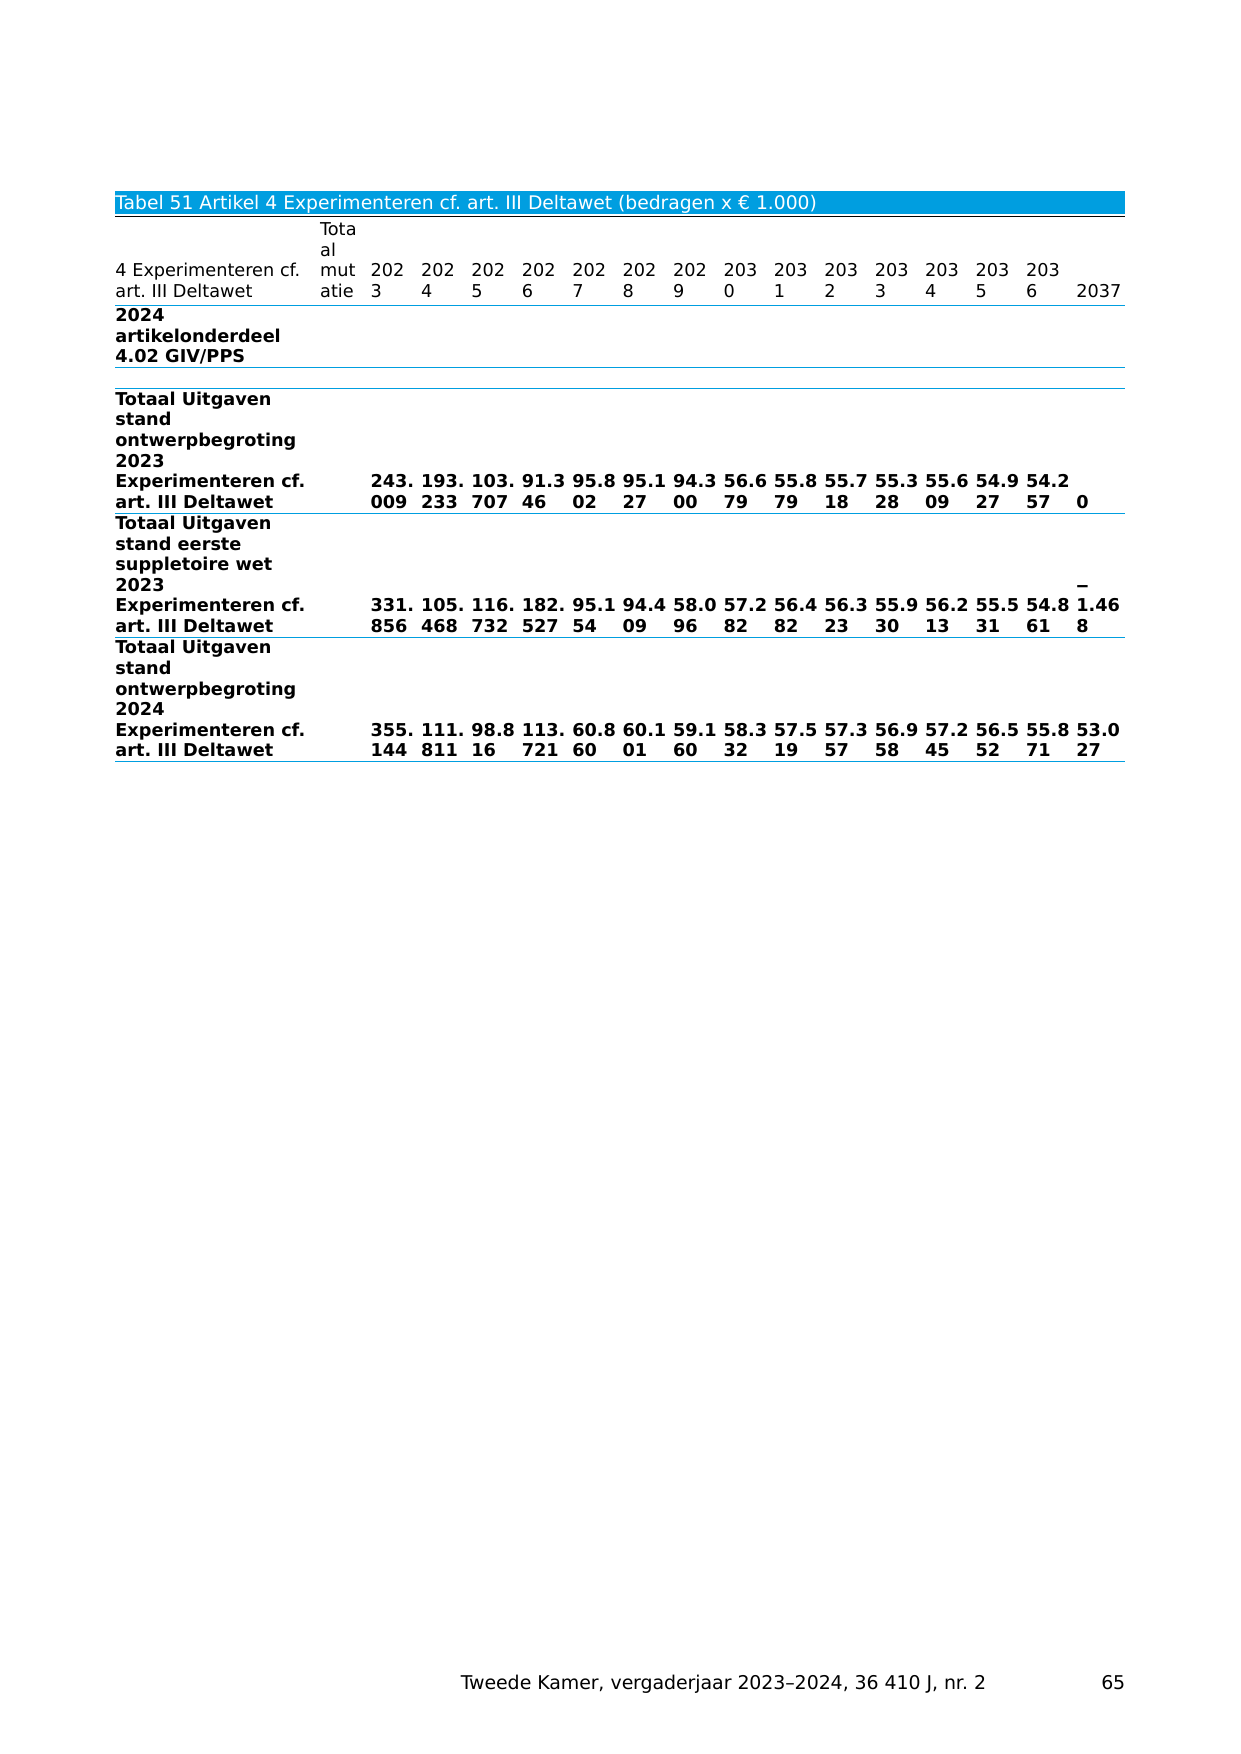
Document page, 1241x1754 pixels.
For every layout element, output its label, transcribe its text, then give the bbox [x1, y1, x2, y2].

table_cell [922, 306, 972, 367]
table_cell 2026 [519, 217, 569, 304]
table_cell [368, 368, 418, 388]
table_cell [468, 368, 519, 388]
table_cell Totaal mutatie [317, 217, 367, 304]
table_cell 2024 [418, 217, 468, 304]
table_cell 91.346 [519, 389, 569, 512]
table_cell [418, 368, 468, 388]
table_cell [670, 306, 720, 367]
table_cell 2025 [468, 217, 519, 304]
table_cell 95.802 [569, 389, 619, 512]
table_cell 103.707 [468, 389, 519, 512]
table_cell [115, 368, 317, 388]
table_cell [1023, 306, 1073, 367]
table_cell 94.300 [670, 389, 720, 512]
table_cell [317, 306, 367, 367]
table_cell 2035 [973, 217, 1023, 304]
table_cell 2024 artikelonderdeel 4.02 GIV/PPS [115, 306, 317, 367]
table_cell Totaal Uitgaven stand ontwerpbegroting 2024 Experimenteren cf. art. III Deltawet [115, 638, 317, 761]
table_cell 243.009 [368, 389, 418, 512]
table_cell [317, 638, 367, 761]
table_cell [1073, 306, 1125, 367]
table_cell [418, 306, 468, 367]
table_cell [620, 306, 670, 367]
table_cell 55.328 [872, 389, 922, 512]
table_cell 2029 [670, 217, 720, 304]
table_cell 57.357 [821, 638, 872, 761]
table_cell 56.323 [821, 514, 872, 637]
table_cell 193.233 [418, 389, 468, 512]
table_cell 58.332 [720, 638, 771, 761]
table_cell 55.871 [1023, 638, 1073, 761]
table_cell 55.930 [872, 514, 922, 637]
table_cell 55.879 [771, 389, 821, 512]
table_cell [569, 368, 619, 388]
table_cell 60.860 [569, 638, 619, 761]
table_cell [720, 306, 771, 367]
table_cell 2030 [720, 217, 771, 304]
table_cell 94.409 [620, 514, 670, 637]
table_cell [317, 368, 367, 388]
table_cell 111.811 [418, 638, 468, 761]
table_cell [620, 368, 670, 388]
table_cell 2027 [569, 217, 619, 304]
table_cell 57.282 [720, 514, 771, 637]
table_cell [368, 306, 418, 367]
table_cell 55.609 [922, 389, 972, 512]
table_cell 2036 [1023, 217, 1073, 304]
table_cell [317, 389, 367, 512]
table_cell 57.519 [771, 638, 821, 761]
table_cell 4 Experimenteren cf. art. III Deltawet [115, 217, 317, 304]
table_cell [468, 306, 519, 367]
table_cell 56.679 [720, 389, 771, 512]
table_cell 60.101 [620, 638, 670, 761]
table_cell [519, 306, 569, 367]
table_cell 2028 [620, 217, 670, 304]
table_cell 2031 [771, 217, 821, 304]
table_cell [973, 306, 1023, 367]
table_cell [872, 368, 922, 388]
table_cell [317, 514, 367, 637]
table_cell 54.927 [973, 389, 1023, 512]
table_cell 2023 [368, 217, 418, 304]
table_cell 54.257 [1023, 389, 1073, 512]
table_cell [922, 368, 972, 388]
table_cell 56.482 [771, 514, 821, 637]
table_cell [821, 368, 872, 388]
table_cell [1073, 368, 1125, 388]
table_cell 2034 [922, 217, 972, 304]
table_cell 55.718 [821, 389, 872, 512]
table_cell 331.856 [368, 514, 418, 637]
table_cell [973, 368, 1023, 388]
table_cell 56.213 [922, 514, 972, 637]
table_cell Totaal Uitgaven stand ontwerpbegroting 2023 Experimenteren cf. art. III Deltawet [115, 389, 317, 512]
table_cell ‒ 1.468 [1073, 514, 1125, 637]
table_cell 113.721 [519, 638, 569, 761]
table_cell [1023, 368, 1073, 388]
table_cell 56.958 [872, 638, 922, 761]
table_cell 0 [1073, 389, 1125, 512]
table_cell 57.245 [922, 638, 972, 761]
table_cell 56.552 [973, 638, 1023, 761]
table_cell 55.531 [973, 514, 1023, 637]
table_cell 2037 [1073, 217, 1125, 304]
table_cell 116.732 [468, 514, 519, 637]
table_cell [771, 368, 821, 388]
table_cell [519, 368, 569, 388]
table_cell 58.096 [670, 514, 720, 637]
table_cell [872, 306, 922, 367]
table_cell 355.144 [368, 638, 418, 761]
table_cell 59.160 [670, 638, 720, 761]
table_cell 95.127 [620, 389, 670, 512]
table_cell 2032 [821, 217, 872, 304]
table_cell 54.861 [1023, 514, 1073, 637]
table_cell 105.468 [418, 514, 468, 637]
table_cell 2033 [872, 217, 922, 304]
table_cell Totaal Uitgaven stand eerste suppletoire wet 2023 Experimenteren cf. art. III Deltawet [115, 514, 317, 637]
table_cell 182.527 [519, 514, 569, 637]
table_cell [670, 368, 720, 388]
table_cell [569, 306, 619, 367]
table_cell 98.816 [468, 638, 519, 761]
table_cell [720, 368, 771, 388]
table_cell [821, 306, 872, 367]
table_cell 95.154 [569, 514, 619, 637]
table_cell 53.027 [1073, 638, 1125, 761]
table_cell [771, 306, 821, 367]
